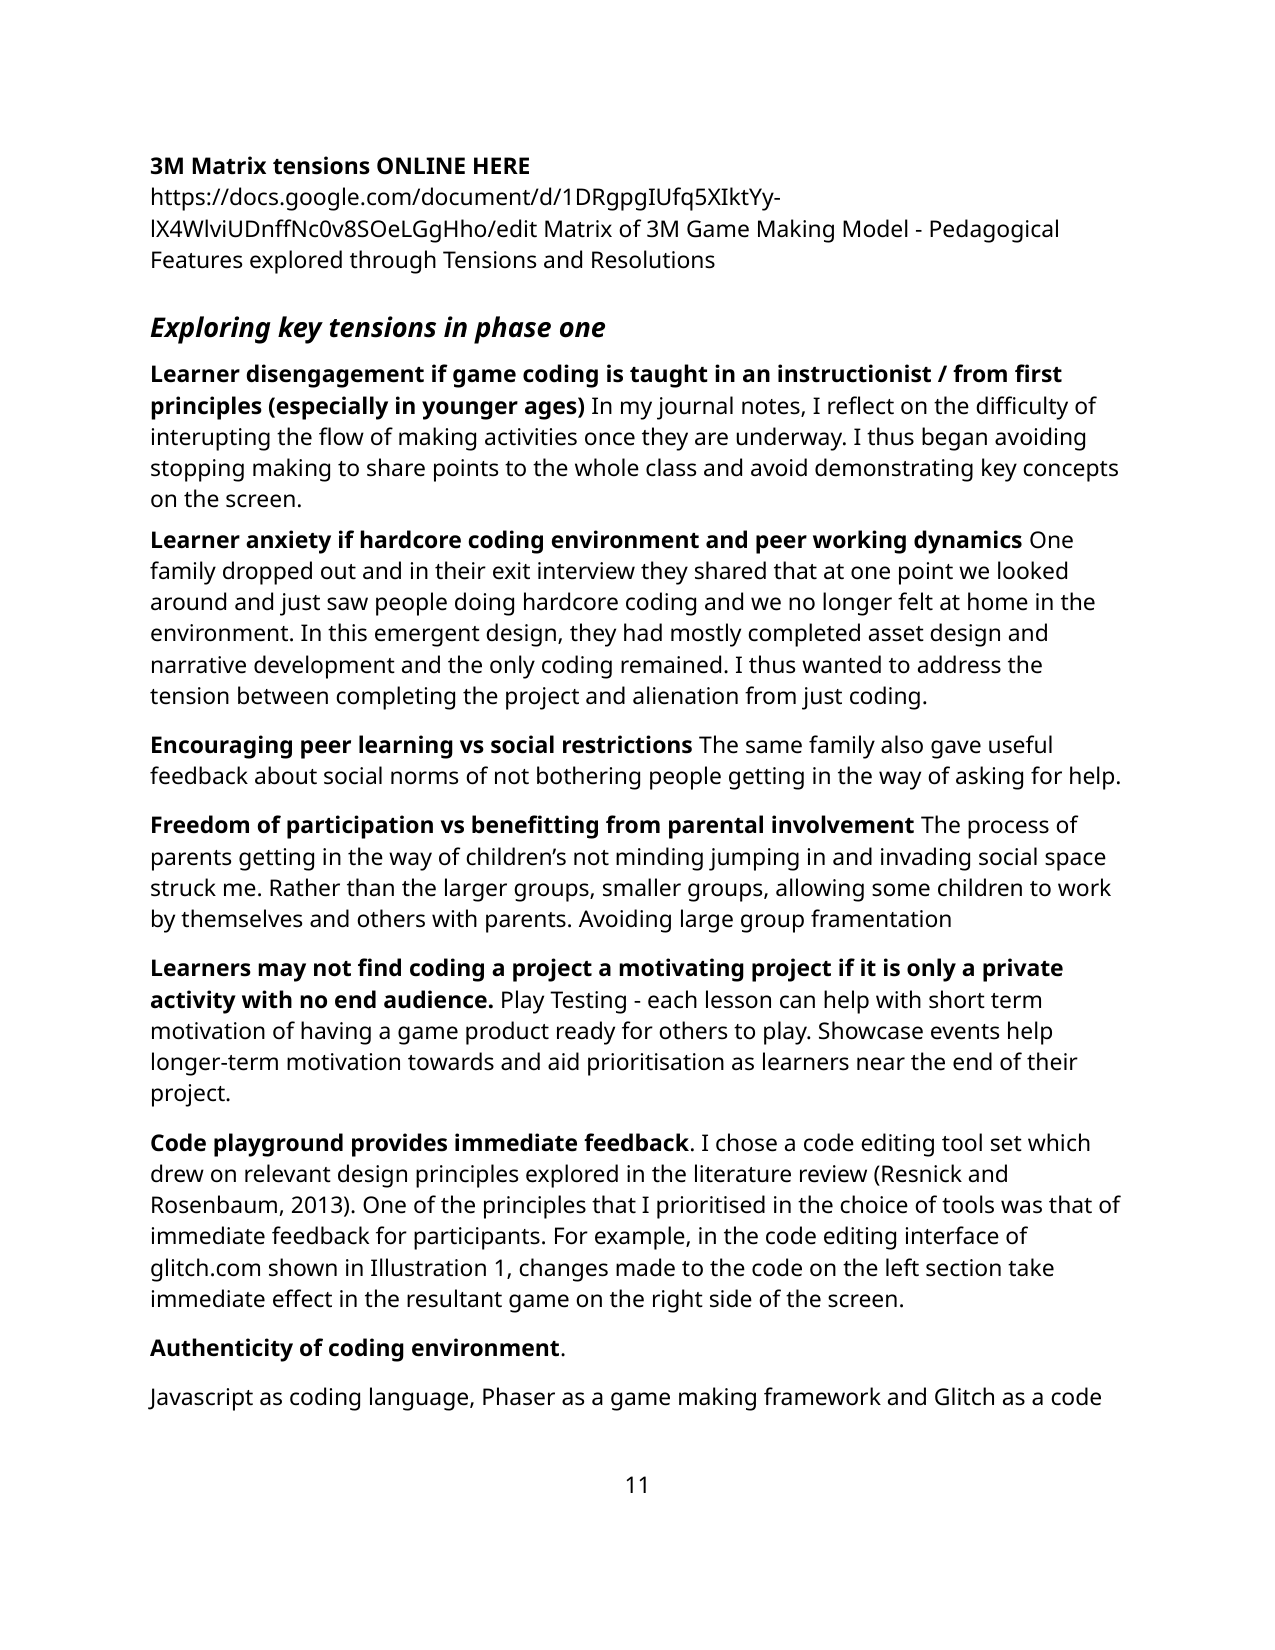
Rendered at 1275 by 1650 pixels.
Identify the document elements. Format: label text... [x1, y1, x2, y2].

text Learners may not find coding a project a motivating project if it is only a private activity with no end audience. Play Testing - each lesson can help with short term motivation of having a game product ready for others to play. Showcase events help longer-term motivation towards and aid prioritisation as learners near the end of their project. [150, 952, 1125, 1108]
text Javascript as coding language, Phaser as a game making framework and Glitch as a code [150, 1381, 1125, 1412]
text 3M Matrix tensions ONLINE HERE https://docs.google.com/document/d/1DRgpgIUfq5XIktYy-lX4WlviUDnffNc0v8SOeLGgHho/edit Matrix of 3M Game Making Model - Pedagogical Features explored through Tensions and Resolutions [150, 150, 1125, 275]
text Code playground provides immediate feedback. I chose a code editing tool set which drew on relevant design principles explored in the literature review (Resnick and Rosenbaum, 2013). One of the principles that I prioritised in the choice of tools was that of immediate feedback for participants. For example, in the code editing interface of glitch.com shown in Illustration 1, changes made to the code on the left section take immediate effect in the resultant game on the right side of the screen. [150, 1126, 1125, 1314]
text Authenticity of coding environment. [150, 1332, 1125, 1363]
text Encouraging peer learning vs social restrictions The same family also gave useful feedback about social norms of not bothering people getting in the way of asking for help. [150, 729, 1125, 791]
subtitle Exploring key tensions in phase one [150, 309, 1125, 346]
text Learner disengagement if game coding is taught in an instructionist / from first principles (especially in younger ages) In my journal notes, I reflect on the difficulty of interupting the flow of making activities once they are underway. I thus began avoiding stopping making to share points to the whole class and avoid demonstrating key concepts on the screen. [150, 358, 1125, 514]
text Freedom of participation vs benefitting from parental involvement The process of parents getting in the way of children’s not minding jumping in and invading social space struck me. Rather than the larger groups, smaller groups, allowing some children to work by themselves and others with parents. Avoiding large group framentation [150, 809, 1125, 934]
text Learner anxiety if hardcore coding environment and peer working dynamics One family dropped out and in their exit interview they shared that at one point we looked around and just saw people doing hardcore coding and we no longer felt at home in the environment. In this emergent design, they had mostly completed asset design and narrative development and the only coding remained. I thus wanted to address the tension between completing the project and alienation from just coding. [150, 523, 1125, 711]
